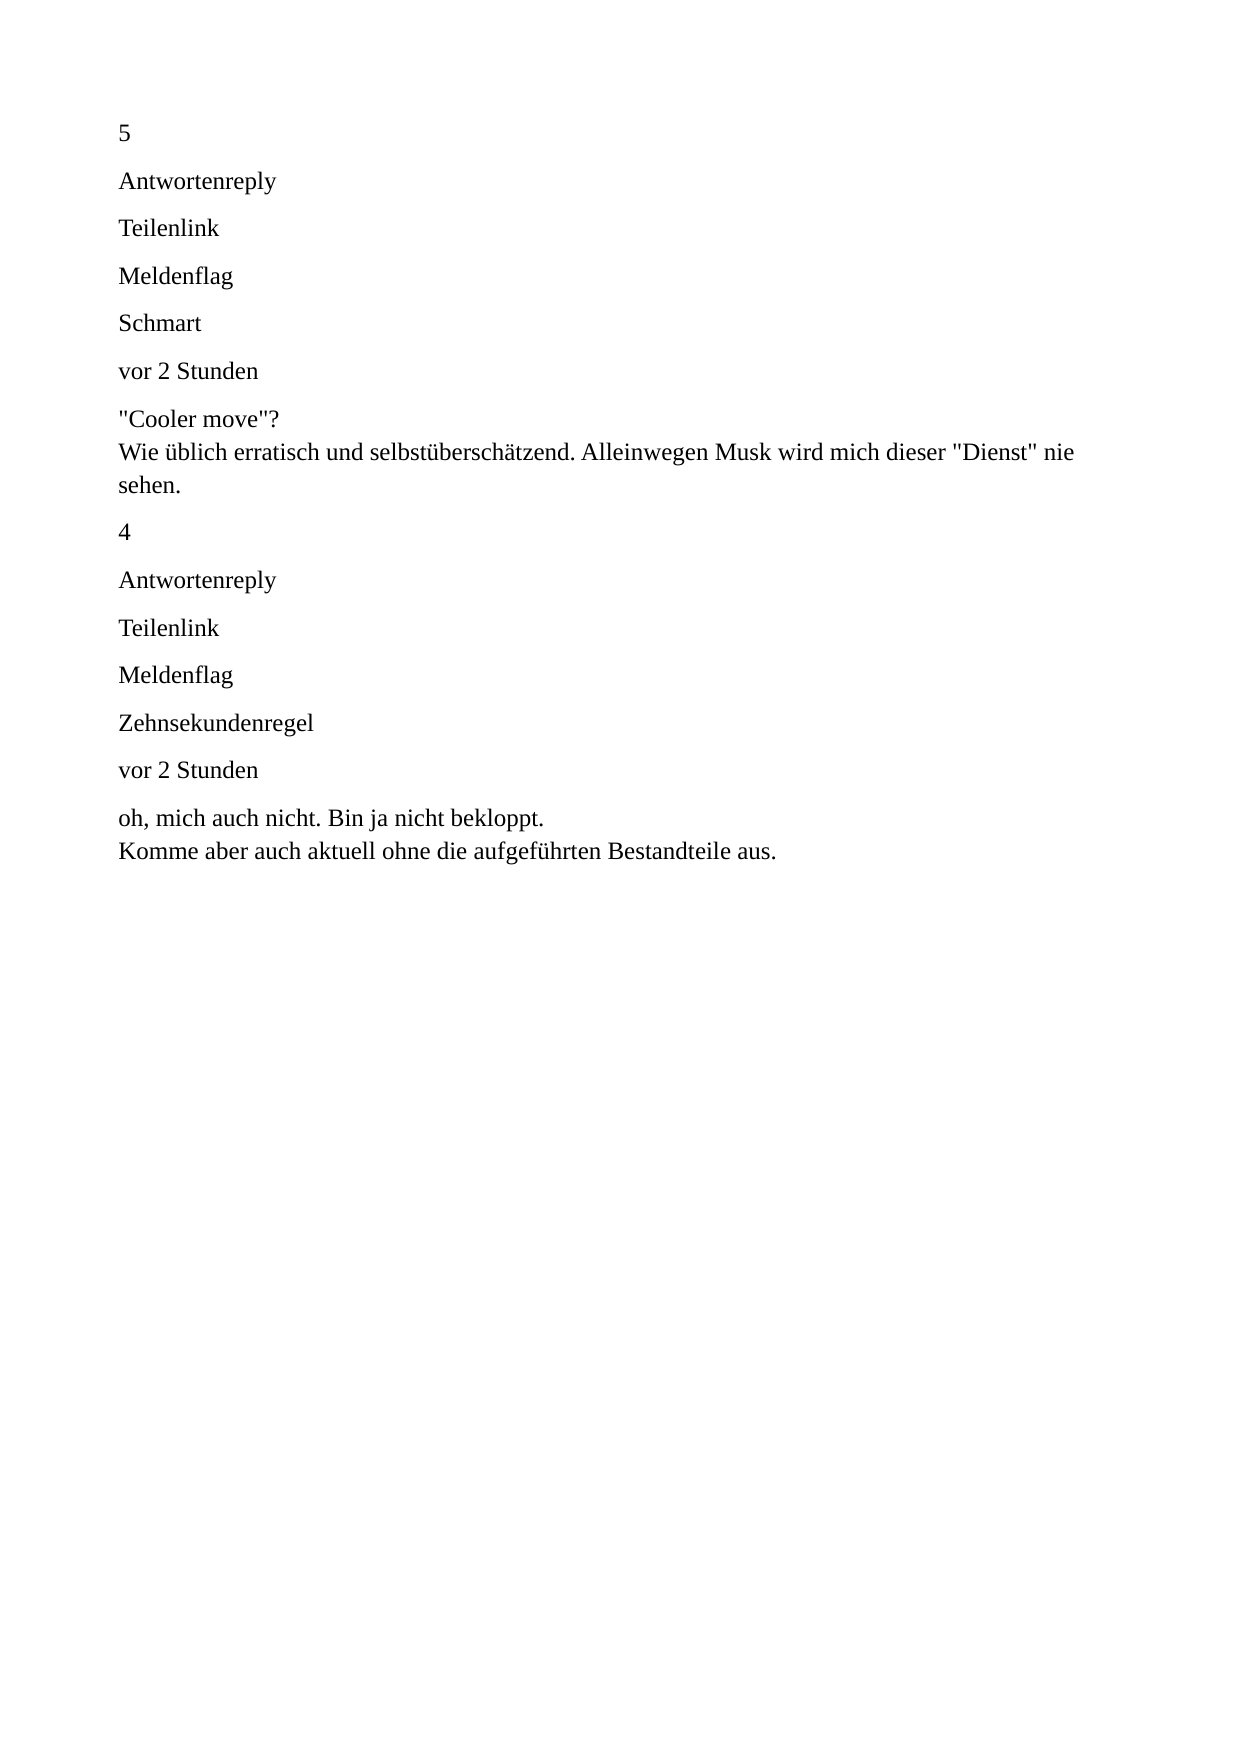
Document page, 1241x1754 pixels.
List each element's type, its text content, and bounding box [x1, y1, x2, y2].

text Antwortenreply [118, 166, 1122, 194]
text Teilenlink [118, 613, 1122, 641]
text Meldenflag [118, 261, 1122, 290]
text Teilenlink [118, 213, 1122, 242]
text Meldenflag [118, 660, 1122, 689]
text Schmart [118, 308, 1122, 337]
text vor 2 Stunden [118, 356, 1122, 385]
text 5 [118, 118, 1122, 147]
text vor 2 Stunden [118, 755, 1122, 784]
text oh, mich auch nicht. Bin ja nicht bekloppt. Komme aber auch aktuell ohne die aufgeführten Bestandteile aus. [118, 803, 1122, 865]
text "Cooler move"? Wie üblich erratisch und selbstüberschätzend. Alleinwegen Musk wird mich dieser "Dienst" nie sehen. [118, 404, 1122, 498]
text Zehnsekundenregel [118, 708, 1122, 737]
text Antwortenreply [118, 565, 1122, 594]
text 4 [118, 517, 1122, 546]
